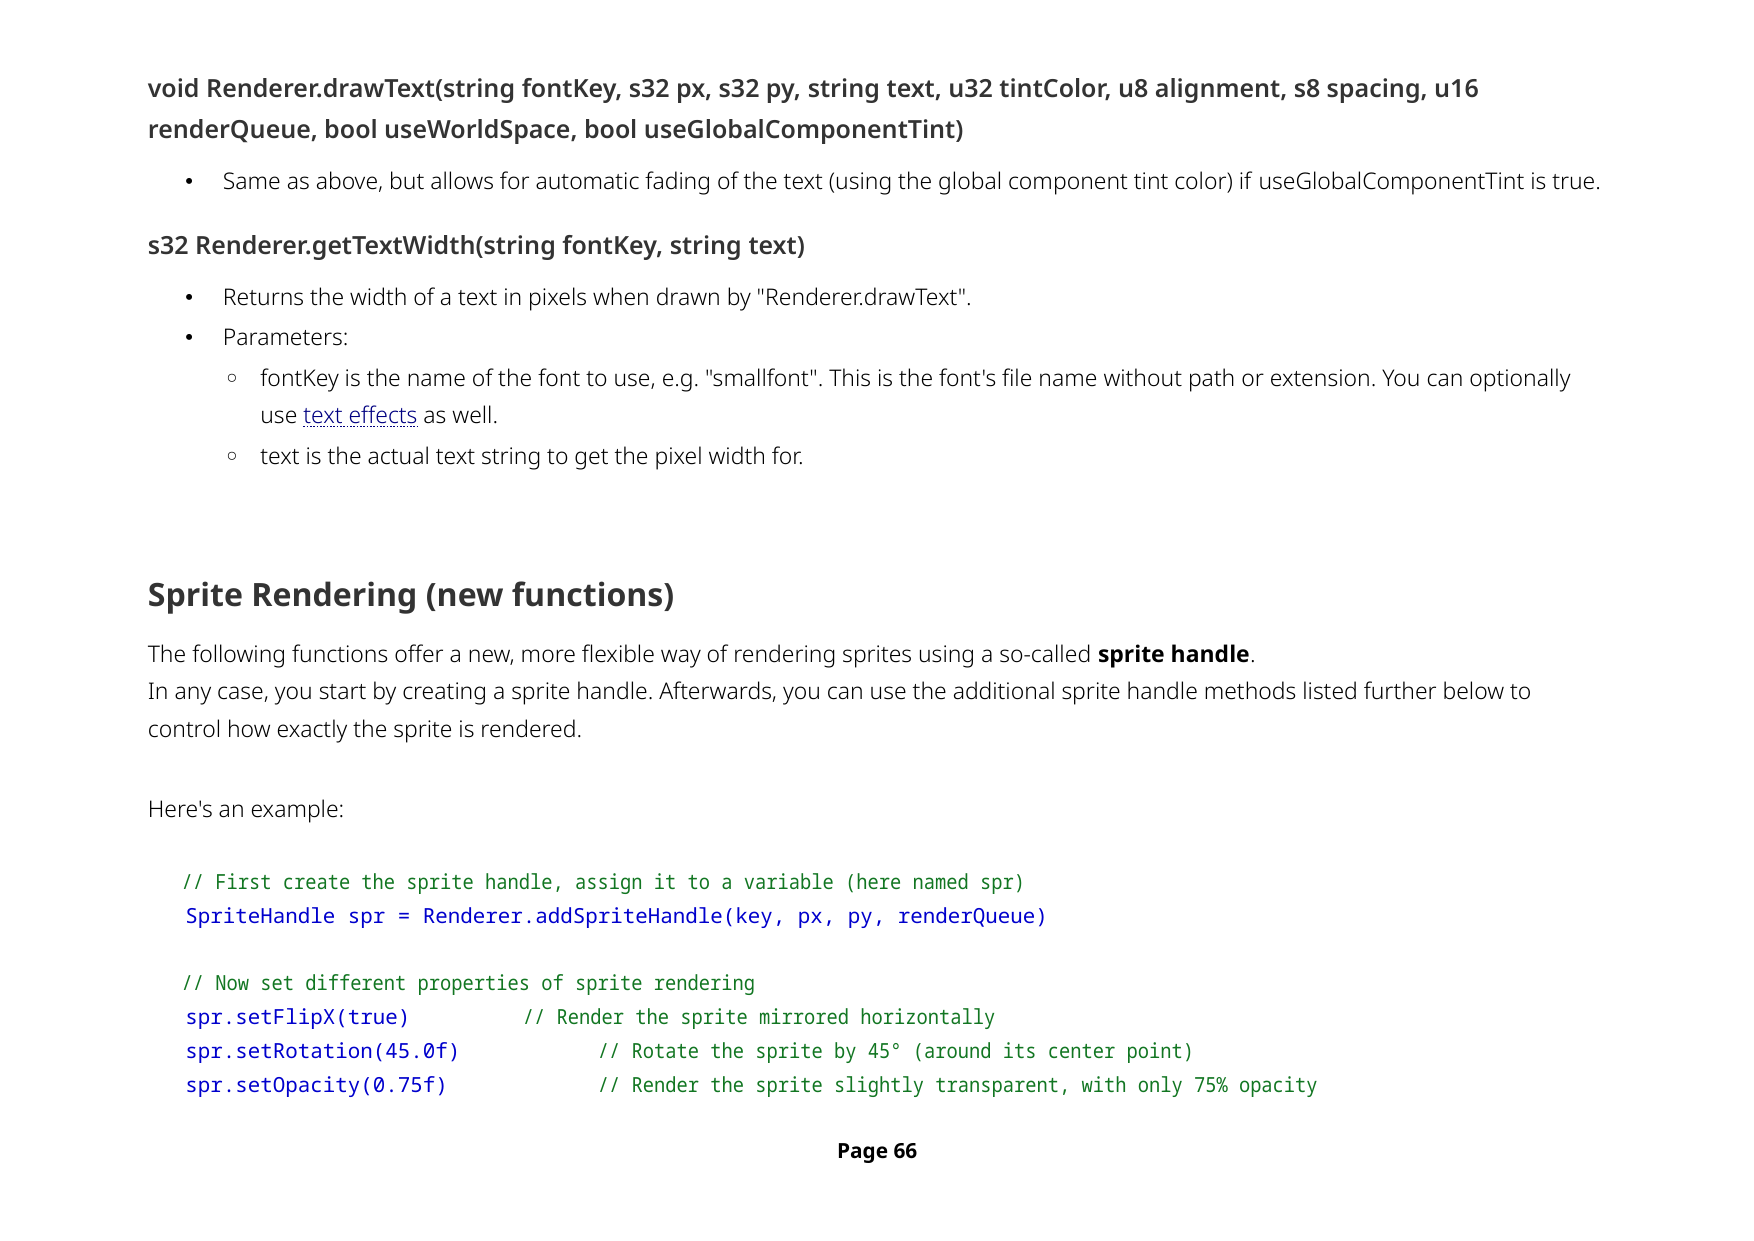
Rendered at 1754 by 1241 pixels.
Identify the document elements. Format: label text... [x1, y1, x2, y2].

subtitle Sprite Rendering (new functions) [148, 572, 1606, 616]
text The following functions offer a new, more flexible way of rendering sprites using a so-called sprite handle. In any case, you start by creating a sprite handle. Afterwards, you can use the additional sprite handle methods listed further below to control how exactly the sprite is rendered. [148, 637, 1606, 744]
subtitle void Renderer.drawText(string fontKey, s32 px, s32 py, string text, u32 tintColor, u8 alignment, s8 spacing, u16 renderQueue, bool useWorldSpace, bool useGlobalComponentTint) [148, 71, 1606, 146]
list fontKey is the name of the font to use, e.g. "smallfont". This is the font's file name without path or extension. You can optionally use text effects as well. [223, 362, 1606, 430]
text SpriteHandle spr = Renderer.addSpriteHandle(key, px, py, renderQueue) [148, 901, 1606, 929]
list Returns the width of a text in pixels when drawn by "Renderer.drawText". [185, 281, 1606, 312]
text // First create the sprite handle, assign it to a variable (here named spr) [148, 867, 1606, 895]
list Parameters: [185, 321, 1606, 352]
text Here's an example: [148, 793, 1606, 824]
subtitle s32 Renderer.getTextWidth(string fontKey, string text) [148, 227, 1606, 262]
list Same as above, but allows for automatic fading of the text (using the global component tint color) if useGlobalComponentTint is true. [185, 165, 1606, 196]
text // Now set different properties of sprite rendering spr.setFlipX(true) // Render the sprite mirrored horizontally spr.setRotation(45.0f) // Rotate the sprite by 45° (around its center point) spr.setOpacity(0.75f) // Render the sprite slightly transparent, with only 75% opacity [148, 968, 1606, 1099]
list text is the actual text string to get the pixel width for. [223, 439, 1606, 471]
